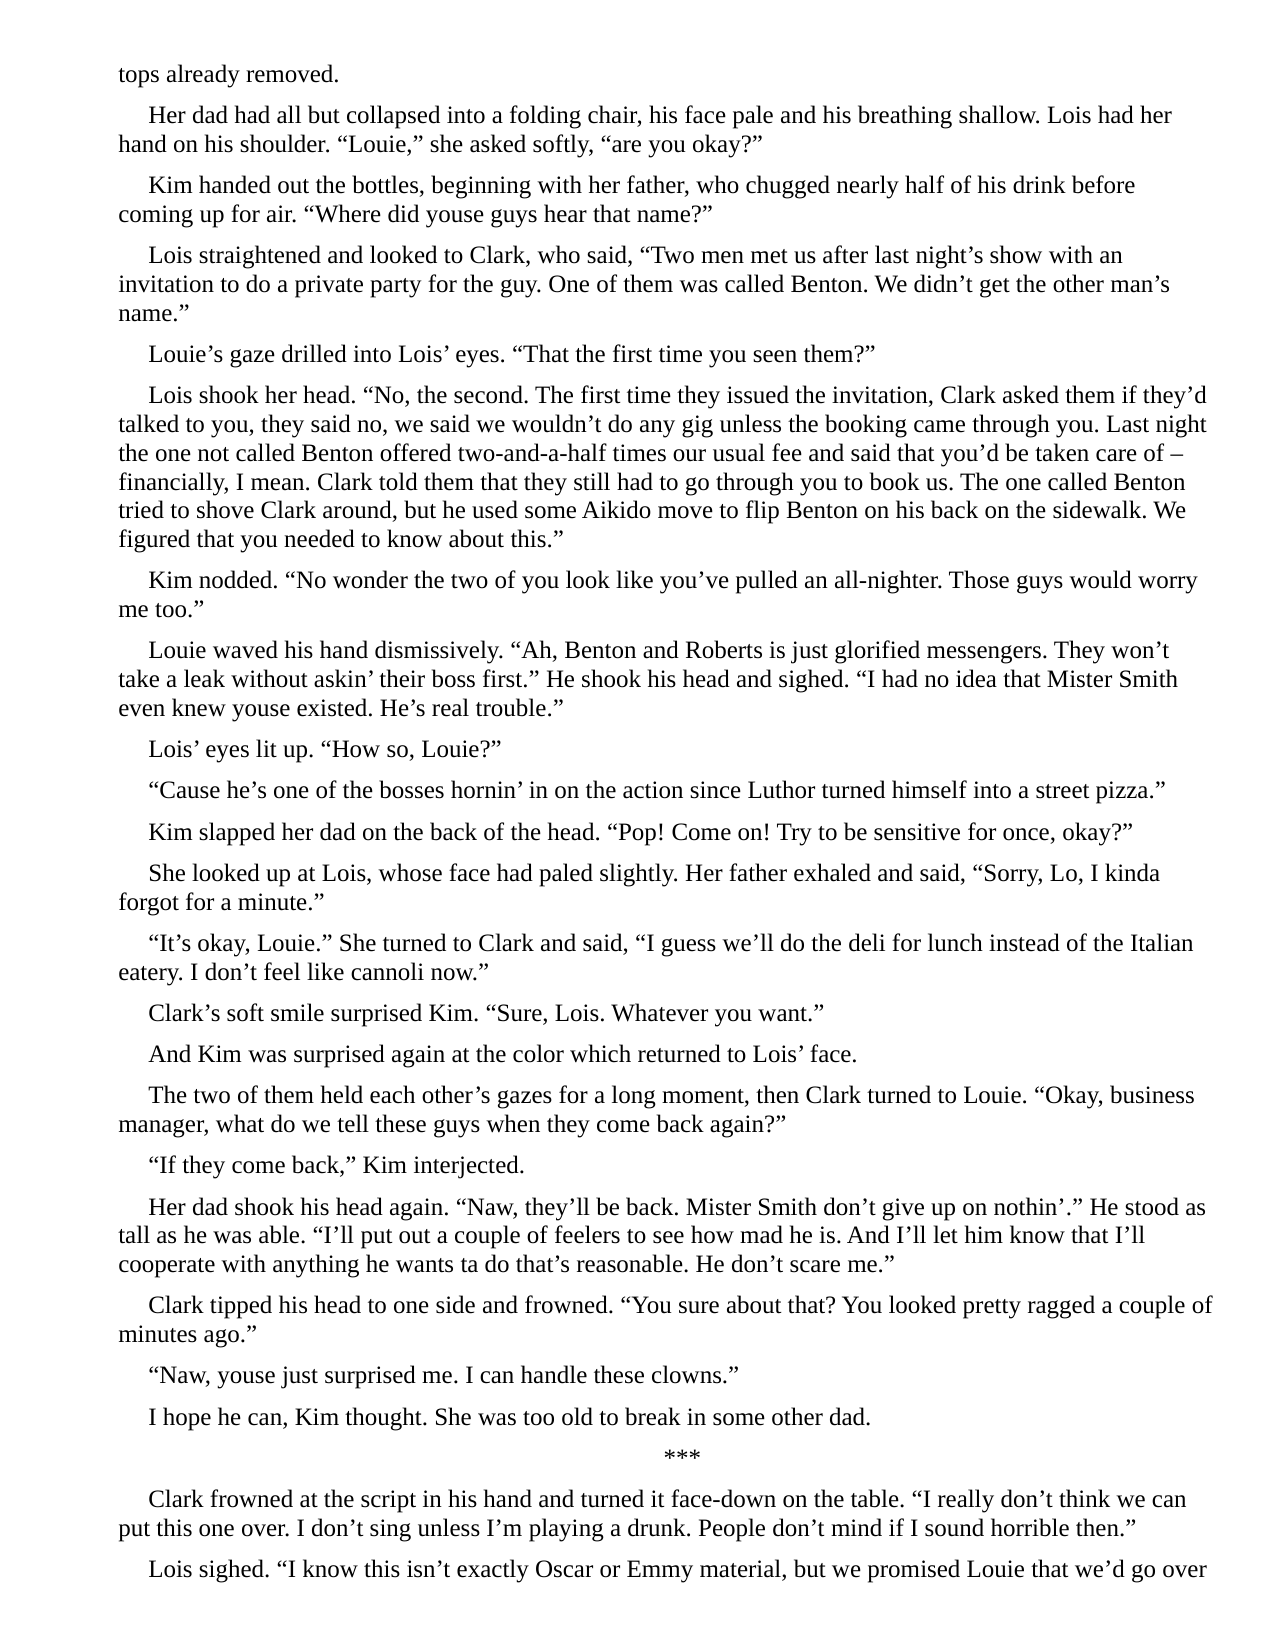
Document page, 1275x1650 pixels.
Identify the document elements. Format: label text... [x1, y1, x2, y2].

text “It’s okay, Louie.” She turned to Clark and said, “I guess we’ll do the deli for lunch instead of the Italian eatery. I don’t feel like cannoli now.” [118, 928, 1216, 985]
text I hope he can, Kim thought. She was too old to break in some other dad. [118, 1402, 1216, 1430]
text Louie’s gaze drilled into Lois’ eyes. “That the first time you seen them?” [118, 339, 1216, 368]
text Clark tipped his head to one side and frowned. “You sure about that? You looked pretty ragged a couple of minutes ago.” [118, 1290, 1216, 1348]
text Clark’s soft smile surprised Kim. “Sure, Lois. Whatever you want.” [118, 998, 1216, 1027]
text She looked up at Lois, whose face had paled slightly. Her father exhaled and said, “Sorry, Lo, I kinda forgot for a minute.” [118, 858, 1216, 915]
text Her dad had all but collapsed into a folding chair, his face pale and his breathing shallow. Lois had her hand on his shoulder. “Louie,” she asked softly, “are you okay?” [118, 100, 1216, 158]
text Kim handed out the bottles, beginning with her father, who chugged nearly half of his drink before coming up for air. “Where did youse guys hear that name?” [118, 170, 1216, 228]
text Clark frowned at the script in his hand and turned it face-down on the table. “I really don’t think we can put this one over. I don’t sing unless I’m playing a drunk. People don’t mind if I sound horrible then.” [118, 1484, 1216, 1542]
text Louie waved his hand dismissively. “Ah, Benton and Roberts is just glorified messengers. They won’t take a leak without askin’ their boss first.” He shook his head and sighed. “I had no idea that Mister Smith even knew youse existed. He’s real trouble.” [118, 635, 1216, 722]
text Her dad shook his head again. “Naw, they’ll be back. Mister Smith don’t give up on nothin’.” He stood as tall as he was able. “I’ll put out a couple of feelers to see how mad he is. And I’ll let him know that I’ll cooperate with anything he wants ta do that’s reasonable. He don’t scare me.” [118, 1192, 1216, 1278]
text Kim nodded. “No wonder the two of you look like you’ve pulled an all-nighter. Those guys would worry me too.” [118, 565, 1216, 623]
text Lois’ eyes lit up. “How so, Louie?” [118, 734, 1216, 763]
text “Naw, youse just surprised me. I can handle these clowns.” [118, 1360, 1216, 1389]
text Lois straightened and looked to Clark, who said, “Two men met us after last night’s show with an invitation to do a private party for the guy. One of them was called Benton. We didn’t get the other man’s name.” [118, 240, 1216, 327]
text Lois shook her head. “No, the second. The first time they issued the invitation, Clark asked them if they’d talked to you, they said no, we said we wouldn’t do any gig unless the booking came through you. Last night the one not called Benton offered two-and-a-half times our usual fee and said that you’d be taken care of – financially, I mean. Clark told them that they still had to go through you to book us. The one called Benton tried to shove Clark around, but he used some Aikido move to flip Benton on his back on the sidewalk. We figured that you needed to know about this.” [118, 380, 1216, 553]
text *** [118, 1443, 1216, 1472]
text The two of them held each other’s gazes for a long moment, then Clark turned to Louie. “Okay, business manager, what do we tell these guys when they come back again?” [118, 1080, 1216, 1138]
text “Cause he’s one of the bosses hornin’ in on the action since Luthor turned himself into a street pizza.” [118, 775, 1216, 804]
text And Kim was surprised again at the color which returned to Lois’ face. [118, 1039, 1216, 1068]
text “If they come back,” Kim interjected. [118, 1150, 1216, 1179]
text Lois sighed. “I know this isn’t exactly Oscar or Emmy material, but we promised Louie that we’d go over [118, 1554, 1216, 1583]
text Kim slapped her dad on the back of the head. “Pop! Come on! Try to be sensitive for once, okay?” [118, 817, 1216, 845]
text tops already removed. [118, 59, 1216, 88]
